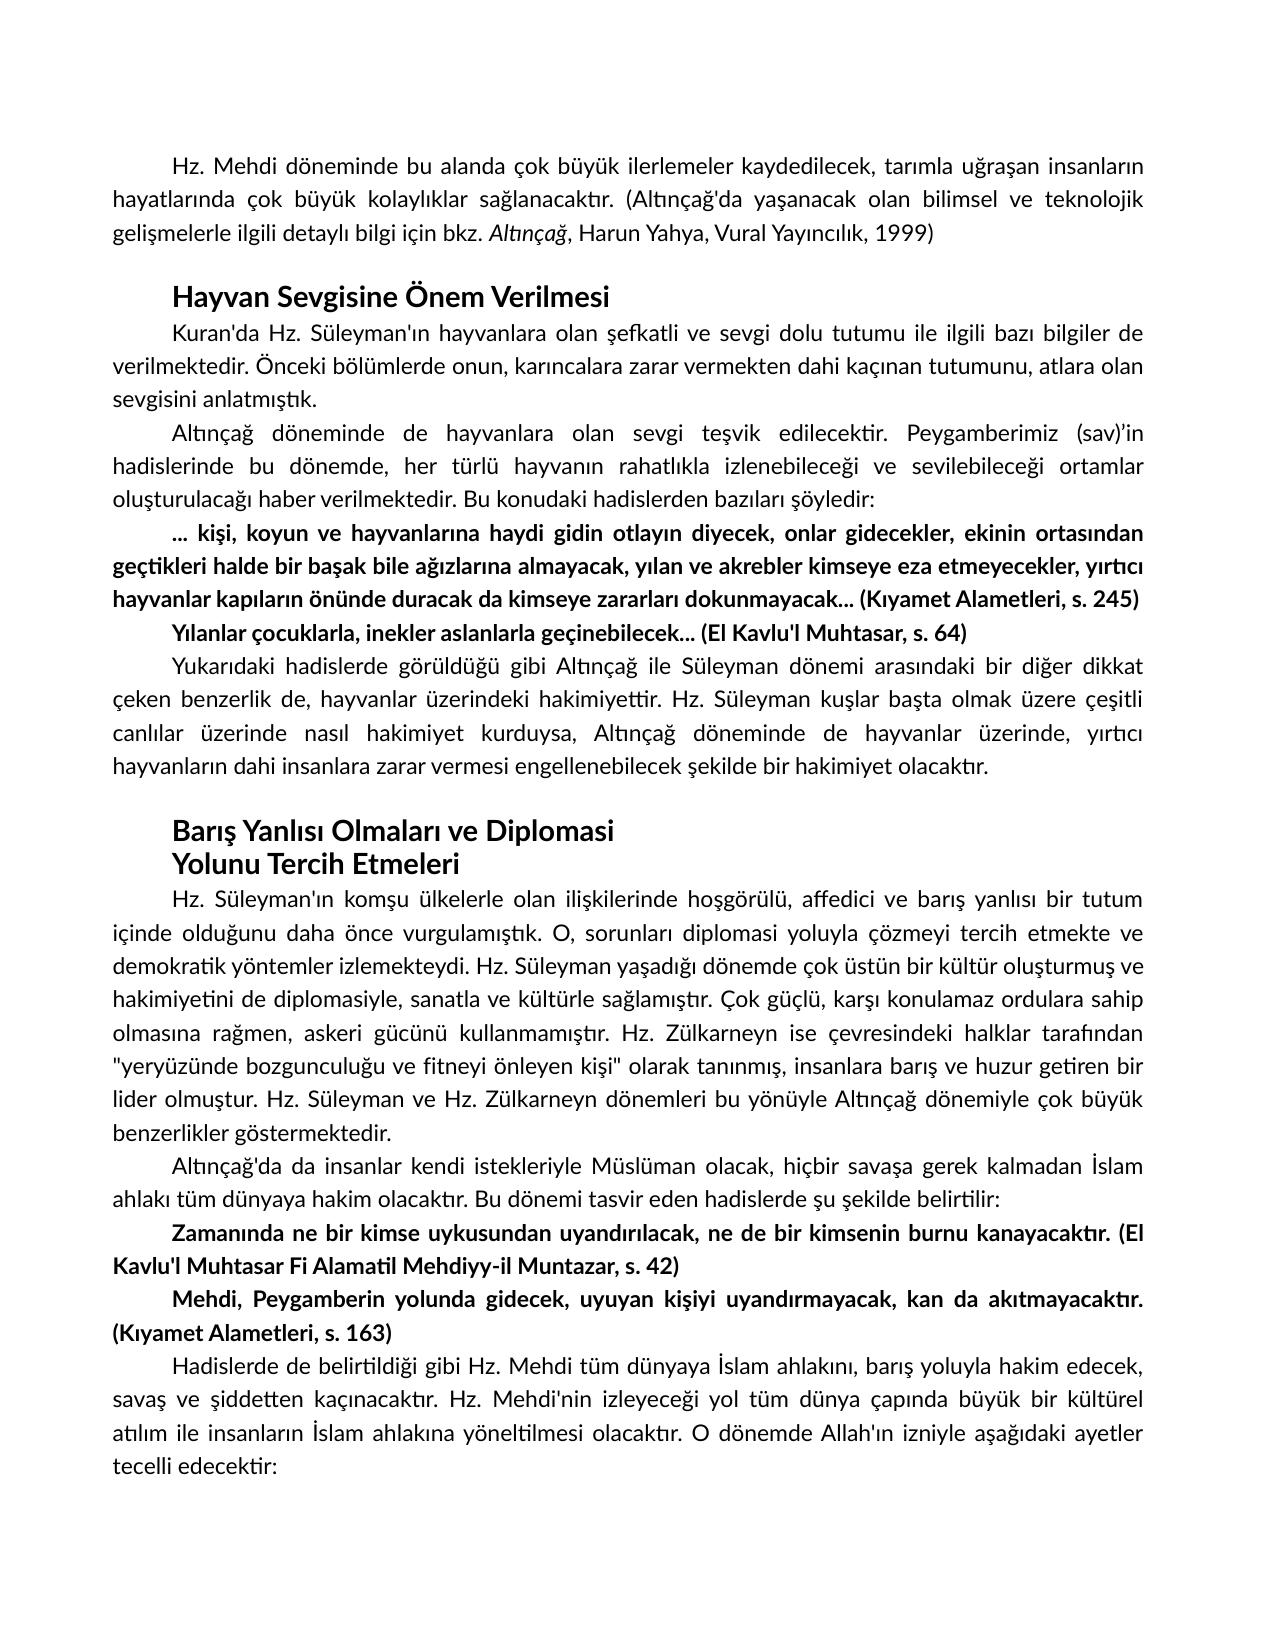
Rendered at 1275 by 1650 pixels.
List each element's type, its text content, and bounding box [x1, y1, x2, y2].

text Altınçağ döneminde de hayvanlara olan sevgi teşvik edilecektir. Peygamberimiz (sav)’in hadislerinde bu dönemde, her türlü hayvanın rahatlıkla izlenebileceği ve sevilebileceği ortamlar oluşturulacağı haber verilmektedir. Bu konudaki hadislerden bazıları şöyledir: [112, 414, 1145, 514]
text Hayvan Sevgisine Önem Verilmesi [112, 281, 1145, 314]
text Yılanlar çocuklarla, inekler aslanlarla geçinebilecek... (El Kavlu'l Muhtasar, s. 64) [112, 614, 1145, 648]
text Yolunu Tercih Etmeleri [112, 848, 1145, 881]
text Kuran'da Hz. Süleyman'ın hayvanlara olan şefkatli ve sevgi dolu tutumu ile ilgili bazı bilgiler de verilmektedir. Önceki bölümlerde onun, karıncalara zarar vermekten dahi kaçınan tutumunu, atlara olan sevgisini anlatmıştık. [112, 314, 1145, 414]
text Yukarıdaki hadislerde görüldüğü gibi Altınçağ ile Süleyman dönemi arasındaki bir diğer dikkat çeken benzerlik de, hayvanlar üzerindeki hakimiyettir. Hz. Süleyman kuşlar başta olmak üzere çeşitli canlılar üzerinde nasıl hakimiyet kurduysa, Altınçağ döneminde de hayvanlar üzerinde, yırtıcı hayvanların dahi insanlara zarar vermesi engellenebilecek şekilde bir hakimiyet olacaktır. [112, 648, 1145, 781]
text Hz. Mehdi döneminde bu alanda çok büyük ilerlemeler kaydedilecek, tarımla uğraşan insanların hayatlarında çok büyük kolaylıklar sağlanacaktır. (Altınçağ'da yaşanacak olan bilimsel ve teknolojik gelişmelerle ilgili detaylı bilgi için bkz. Altınçağ, Harun Yahya, Vural Yayıncılık, 1999) [112, 148, 1145, 248]
text Hz. Süleyman'ın komşu ülkelerle olan ilişkilerinde hoşgörülü, affedici ve barış yanlısı bir tutum içinde olduğunu daha önce vurgulamıştık. O, sorunları diplomasi yoluyla çözmeyi tercih etmekte ve demokratik yöntemler izlemekteydi. Hz. Süleyman yaşadığı dönemde çok üstün bir kültür oluşturmuş ve hakimiyetini de diplomasiyle, sanatla ve kültürle sağlamıştır. Çok güçlü, karşı konulamaz ordulara sahip olmasına rağmen, askeri gücünü kullanmamıştır. Hz. Zülkarneyn ise çevresindeki halklar tarafından "yeryüzünde bozgunculuğu ve fitneyi önleyen kişi" olarak tanınmış, insanlara barış ve huzur getiren bir lider olmuştur. Hz. Süleyman ve Hz. Zülkarneyn dönemleri bu yönüyle Altınçağ dönemiyle çok büyük benzerlikler göstermektedir. [112, 881, 1145, 1148]
text Hadislerde de belirtildiği gibi Hz. Mehdi tüm dünyaya İslam ahlakını, barış yoluyla hakim edecek, savaş ve şiddetten kaçınacaktır. Hz. Mehdi'nin izleyeceği yol tüm dünya çapında büyük bir kültürel atılım ile insanların İslam ahlakına yöneltilmesi olacaktır. O dönemde Allah'ın izniyle aşağıdaki ayetler tecelli edecektir: [112, 1348, 1145, 1481]
text ... kişi, koyun ve hayvanlarına haydi gidin otlayın diyecek, onlar gidecekler, ekinin ortasından geçtikleri halde bir başak bile ağızlarına almayacak, yılan ve akrebler kimseye eza etmeyecekler, yırtıcı hayvanlar kapıların önünde duracak da kimseye zararları dokunmayacak... (Kıyamet Alametleri, s. 245) [112, 514, 1145, 614]
text Zamanında ne bir kimse uykusundan uyandırılacak, ne de bir kimsenin burnu kanayacaktır. (El Kavlu'l Muhtasar Fi Alamatil Mehdiyy-il Muntazar, s. 42) [112, 1214, 1145, 1281]
text Mehdi, Peygamberin yolunda gidecek, uyuyan kişiyi uyandırmayacak, kan da akıtmayacaktır. (Kıyamet Alametleri, s. 163) [112, 1281, 1145, 1348]
text Altınçağ'da da insanlar kendi istekleriyle Müslüman olacak, hiçbir savaşa gerek kalmadan İslam ahlakı tüm dünyaya hakim olacaktır. Bu dönemi tasvir eden hadislerde şu şekilde belirtilir: [112, 1148, 1145, 1214]
text Barış Yanlısı Olmaları ve Diplomasi [112, 814, 1145, 848]
